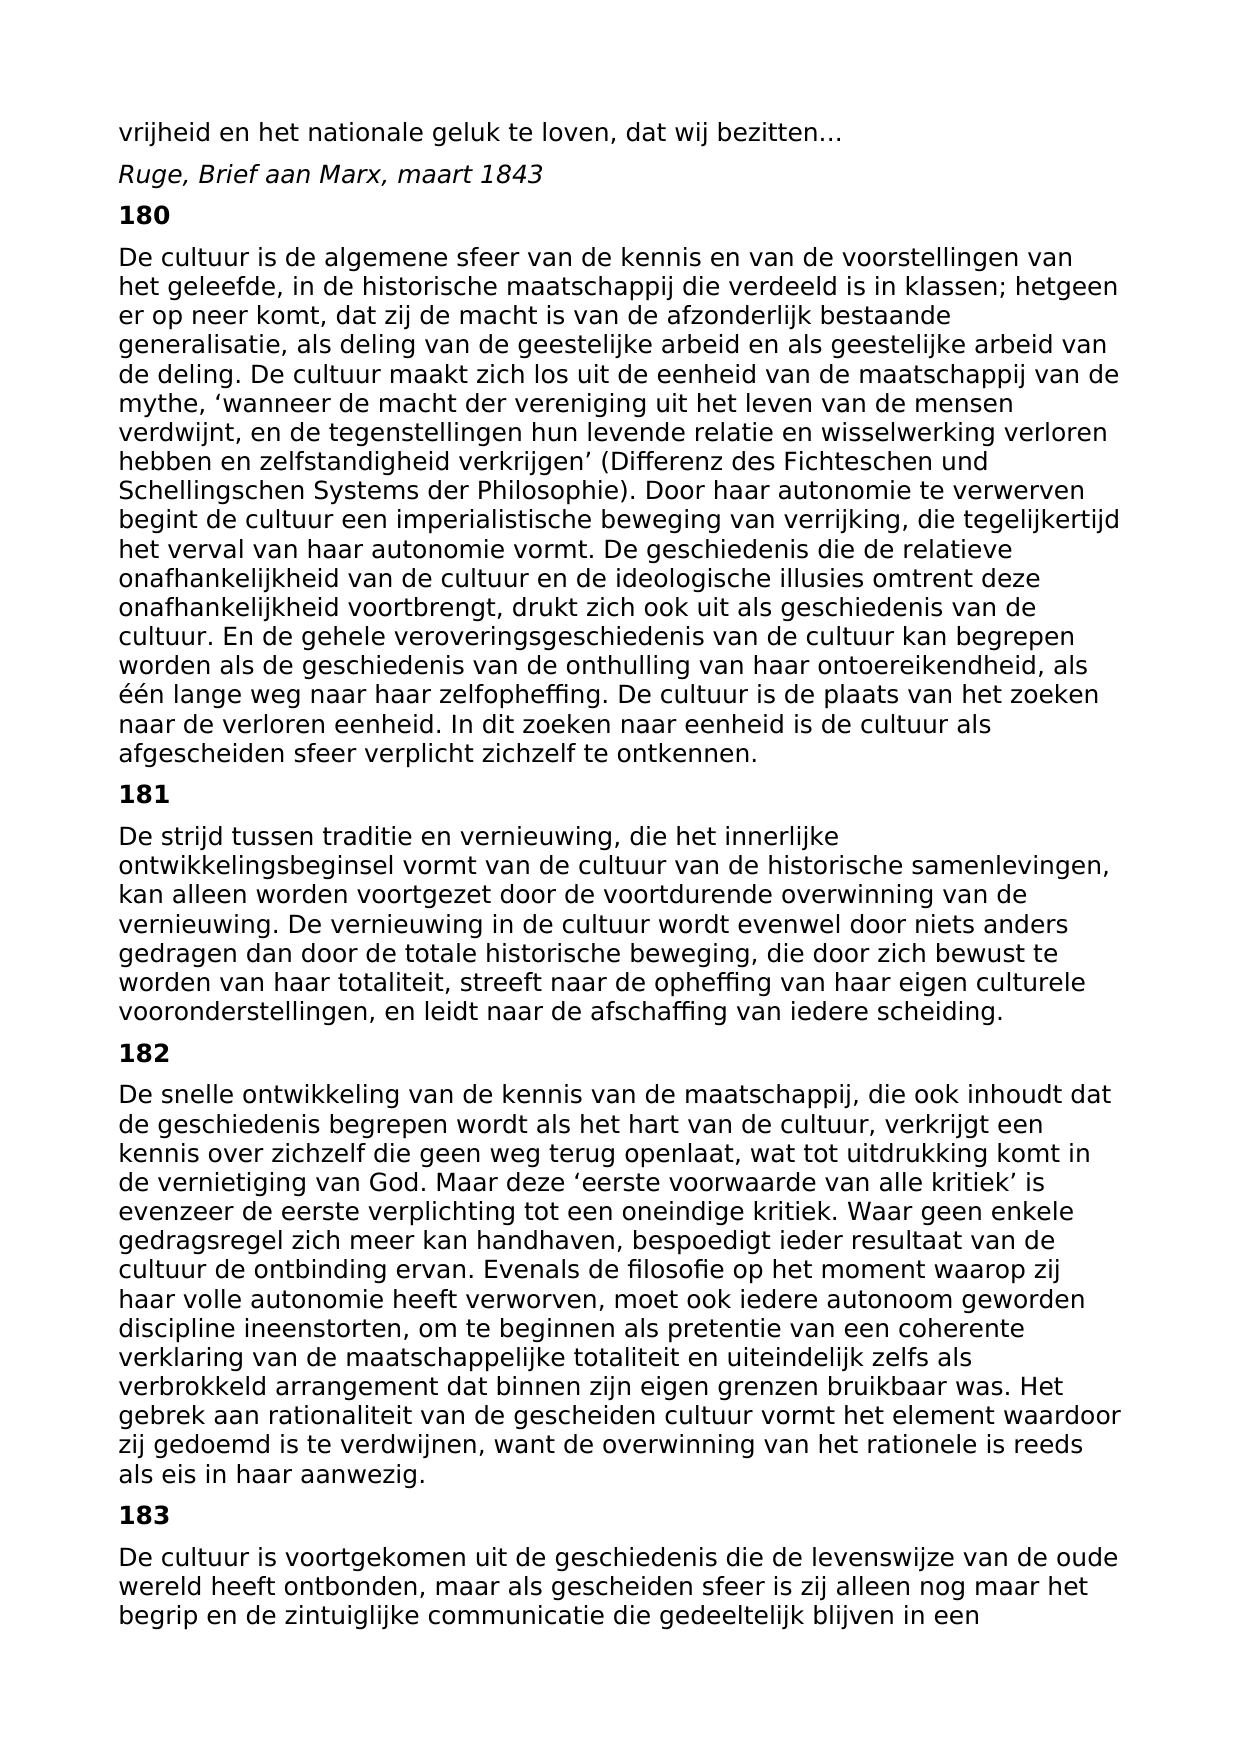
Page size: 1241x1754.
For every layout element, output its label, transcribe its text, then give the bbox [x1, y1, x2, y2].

text 181 [118, 781, 1122, 810]
text 180 [118, 201, 1122, 231]
text De cultuur is voortgekomen uit de geschiedenis die de levenswijze van de oude wereld heeft ontbonden, maar als gescheiden sfeer is zij alleen nog maar het begrip en de zintuiglijke communicatie die gedeeltelijk blijven in een [118, 1543, 1122, 1631]
text Ruge, Brief aan Marx, maart 1843 [118, 160, 1122, 189]
text vrijheid en het nationale geluk te loven, dat wij bezitten... [118, 118, 1122, 147]
text De strijd tussen traditie en vernieuwing, die het innerlijke ontwikkelingsbeginsel vormt van de cultuur van de historische samenlevingen, kan alleen worden voortgezet door de voortdurende overwinning van de vernieuwing. De vernieuwing in de cultuur wordt evenwel door niets anders gedragen dan door de totale historische beweging, die door zich bewust te worden van haar totaliteit, streeft naar de opheffing van haar eigen culturele vooronderstellingen, en leidt naar de afschaffing van iedere scheiding. [118, 822, 1122, 1026]
text 183 [118, 1501, 1122, 1531]
text 182 [118, 1039, 1122, 1068]
text De snelle ontwikkeling van de kennis van de maatschappij, die ook inhoudt dat de geschiedenis begrepen wordt als het hart van de cultuur, verkrijgt een kennis over zichzelf die geen weg terug openlaat, wat tot uitdrukking komt in de vernietiging van God. Maar deze ‘eerste voorwaarde van alle kritiek’ is evenzeer de eerste verplichting tot een oneindige kritiek. Waar geen enkele gedragsregel zich meer kan handhaven, bespoedigt ieder resultaat van de cultuur de ontbinding ervan. Evenals de filosofie op het moment waarop zij haar volle autonomie heeft verworven, moet ook iedere autonoom geworden discipline ineenstorten, om te beginnen als pretentie van een coherente verklaring van de maatschappelijke totaliteit en uiteindelijk zelfs als verbrokkeld arrangement dat binnen zijn eigen grenzen bruikbaar was. Het gebrek aan rationaliteit van de gescheiden cultuur vormt het element waardoor zij gedoemd is te verdwijnen, want de overwinning van het rationele is reeds als eis in haar aanwezig. [118, 1081, 1122, 1489]
text De cultuur is de algemene sfeer van de kennis en van de voorstellingen van het geleefde, in de historische maatschappij die verdeeld is in klassen; hetgeen er op neer komt, dat zij de macht is van de afzonderlijk bestaande generalisatie, als deling van de geestelijke arbeid en als geestelijke arbeid van de deling. De cultuur maakt zich los uit de eenheid van de maatschappij van de mythe, ‘wanneer de macht der vereniging uit het leven van de mensen verdwijnt, en de tegenstellingen hun levende relatie en wisselwerking verloren hebben en zelfstandigheid verkrijgen’ (Differenz des Fichteschen und Schellingschen Systems der Philosophie). Door haar autonomie te verwerven begint de cultuur een imperialistische beweging van verrijking, die tegelijkertijd het verval van haar autonomie vormt. De geschiedenis die de relatieve onafhankelijkheid van de cultuur en de ideologische illusies omtrent deze onafhankelijkheid voortbrengt, drukt zich ook uit als geschiedenis van de cultuur. En de gehele veroveringsgeschiedenis van de cultuur kan begrepen worden als de geschiedenis van de onthulling van haar ontoereikendheid, als één lange weg naar haar zelfopheffing. De cultuur is de plaats van het zoeken naar de verloren eenheid. In dit zoeken naar eenheid is de cultuur als afgescheiden sfeer verplicht zichzelf te ontkennen. [118, 243, 1122, 768]
